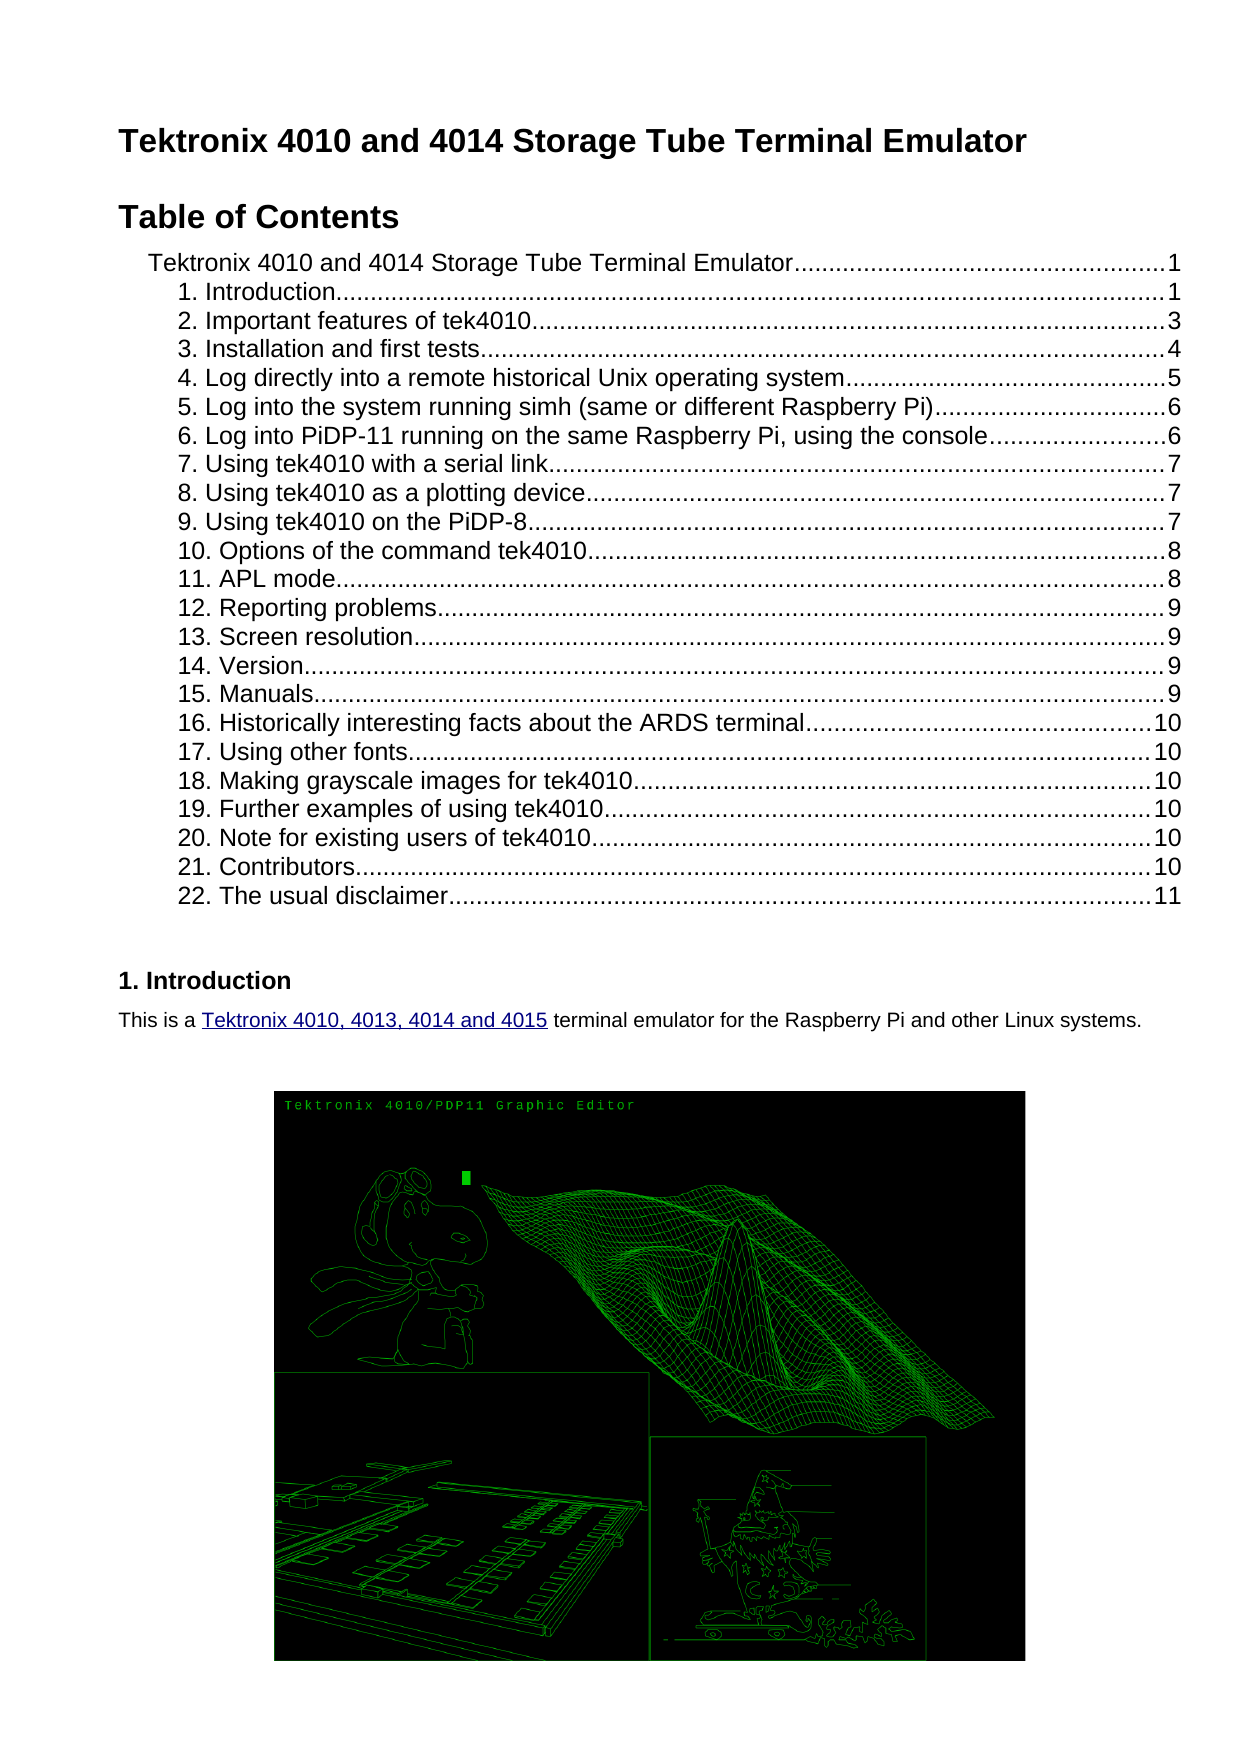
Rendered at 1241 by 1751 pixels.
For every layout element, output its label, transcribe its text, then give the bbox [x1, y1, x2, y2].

subtitle 1. Introduction [118, 966, 1181, 995]
text 3. Installation and first tests 4 [177, 334, 1181, 363]
text 11. APL mode 8 [177, 564, 1181, 593]
text 2. Important features of tek4010 3 [177, 306, 1181, 334]
text 20. Note for existing users of tek4010 10 [177, 823, 1181, 852]
text 12. Reporting problems 9 [177, 593, 1181, 622]
text This is a Tektronix 4010, 4013, 4014 and 4015 terminal emulator for the Raspberry Pi and other Linux systems. [118, 1007, 1181, 1031]
text 5. Log into the system running simh (same or different Raspberry Pi) 6 [177, 392, 1181, 421]
text 22. The usual disclaimer 11 [177, 881, 1181, 909]
text 18. Making grayscale images for tek4010 10 [177, 766, 1181, 794]
subtitle Table of Contents [118, 197, 1181, 236]
text 15. Manuals 9 [177, 679, 1181, 708]
text 14. Version 9 [177, 651, 1181, 679]
text Tektronix 4010 and 4014 Storage Tube Terminal Emulator 1 [148, 248, 1181, 277]
text 19. Further examples of using tek4010 10 [177, 794, 1181, 823]
text 9. Using tek4010 on the PiDP-8 7 [177, 507, 1181, 536]
text 6. Log into PiDP-11 running on the same Raspberry Pi, using the console 6 [177, 421, 1181, 449]
text 1. Introduction 1 [177, 277, 1181, 306]
text 4. Log directly into a remote historical Unix operating system 5 [177, 363, 1181, 392]
text 10. Options of the command tek4010 8 [177, 536, 1181, 564]
subtitle Tektronix 4010 and 4014 Storage Tube Terminal Emulator [118, 121, 1181, 160]
text 17. Using other fonts 10 [177, 737, 1181, 766]
text 13. Screen resolution 9 [177, 622, 1181, 651]
text 16. Historically interesting facts about the ARDS terminal 10 [177, 708, 1181, 737]
text 8. Using tek4010 as a plotting device 7 [177, 478, 1181, 507]
picture [274, 1091, 1026, 1661]
text 7. Using tek4010 with a serial link 7 [177, 449, 1181, 478]
text 21. Contributors 10 [177, 852, 1181, 881]
